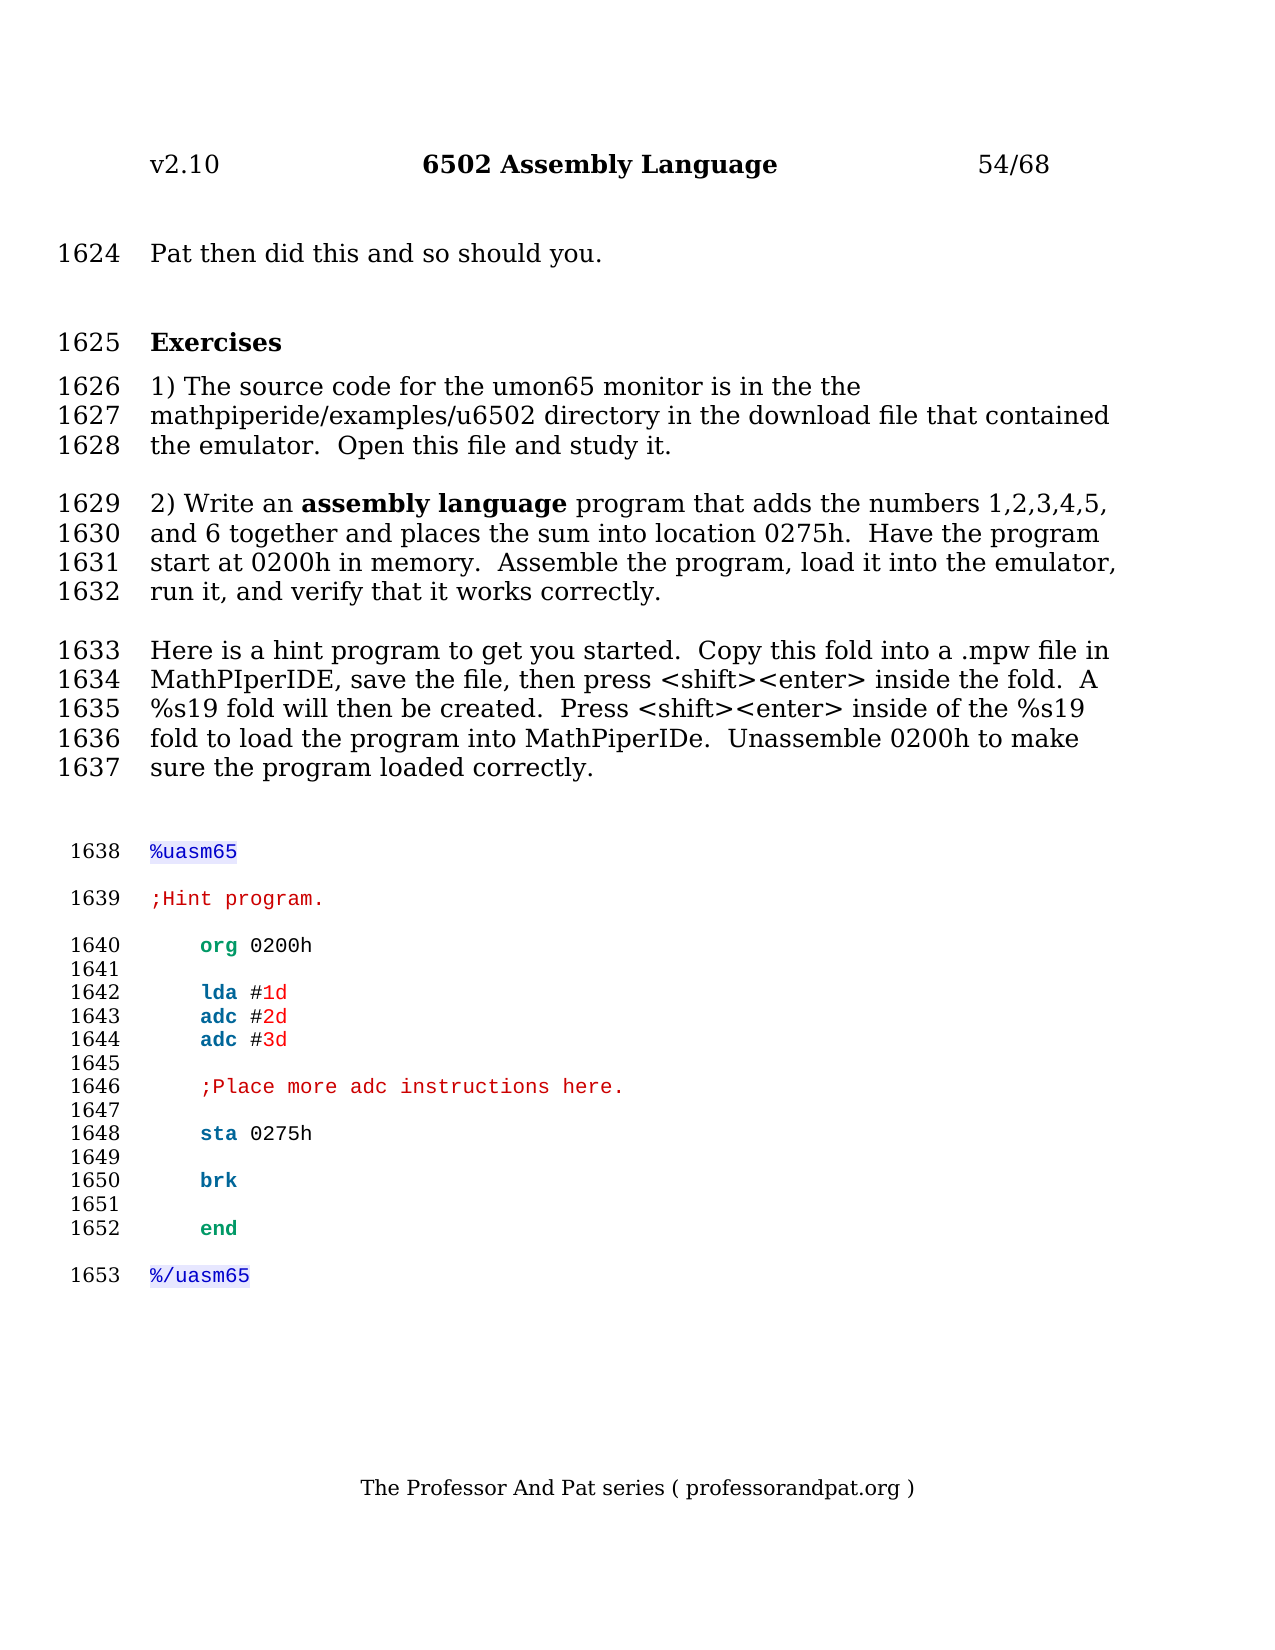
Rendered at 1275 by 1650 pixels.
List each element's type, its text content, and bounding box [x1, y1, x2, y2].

text ;Hint program. [150, 888, 1125, 912]
subtitle Exercises [150, 328, 1125, 357]
text sta 0275h [150, 1123, 1125, 1147]
text end [150, 1218, 1125, 1241]
text adc #3d [150, 1029, 1125, 1053]
text lda #1d [150, 982, 1125, 1006]
text brk [150, 1171, 1125, 1194]
text %/uasm65 [150, 1265, 1125, 1288]
text 1) The source code for the umon65 monitor is in the the mathpiperide/examples/u6502 directory in the download file that contained the emulator. Open this file and study it. [150, 372, 1125, 460]
text Here is a hint program to get you started. Copy this fold into a .mpw file in MathPIperIDE, save the file, then press <shift><enter> inside the fold. A %s19 fold will then be created. Press <shift><enter> inside of the %s19 fold to load the program into MathPiperIDe. Unassemble 0200h to make sure the program loaded correctly. [150, 636, 1125, 782]
text 2) Write an assembly language program that adds the numbers 1,2,3,4,5, and 6 together and places the sum into location 0275h. Have the program start at 0200h in memory. Assemble the program, load it into the emulator, run it, and verify that it works correctly. [150, 489, 1125, 607]
text %uasm65 [150, 841, 1125, 864]
text ;Place more adc instructions here. [150, 1076, 1125, 1100]
text Pat then did this and so should you. [150, 239, 1125, 268]
text adc #2d [150, 1006, 1125, 1029]
text org 0200h [150, 935, 1125, 959]
